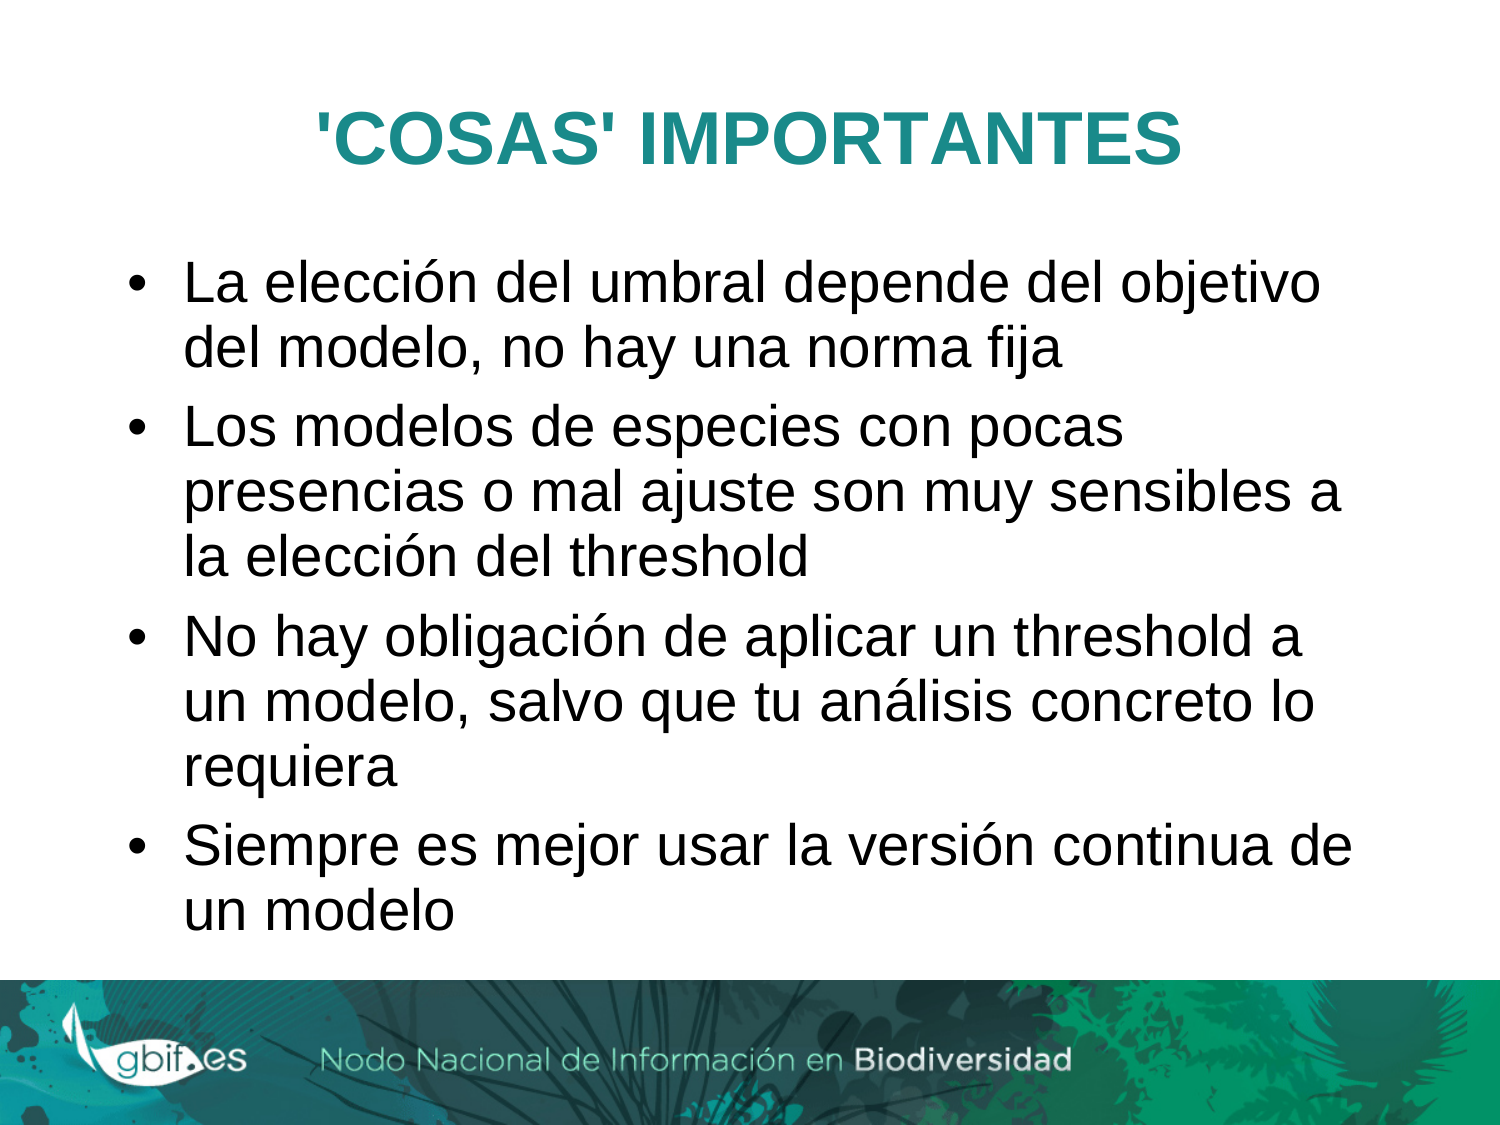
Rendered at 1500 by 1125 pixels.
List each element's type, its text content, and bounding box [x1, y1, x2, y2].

picture [0, 980, 1500, 1125]
title 'COSAS' IMPORTANTES [112, 68, 1388, 209]
list La elección del umbral depende del objetivo del modelo, no hay una norma fija Los modelos de especies con pocas presencias o mal ajuste son muy sensibles a la elección del threshold No hay obligación de aplicar un threshold a un modelo, salvo que tu análisis concreto lo requiera Siempre es mejor usar la versión continua de un modelo [112, 241, 1388, 955]
